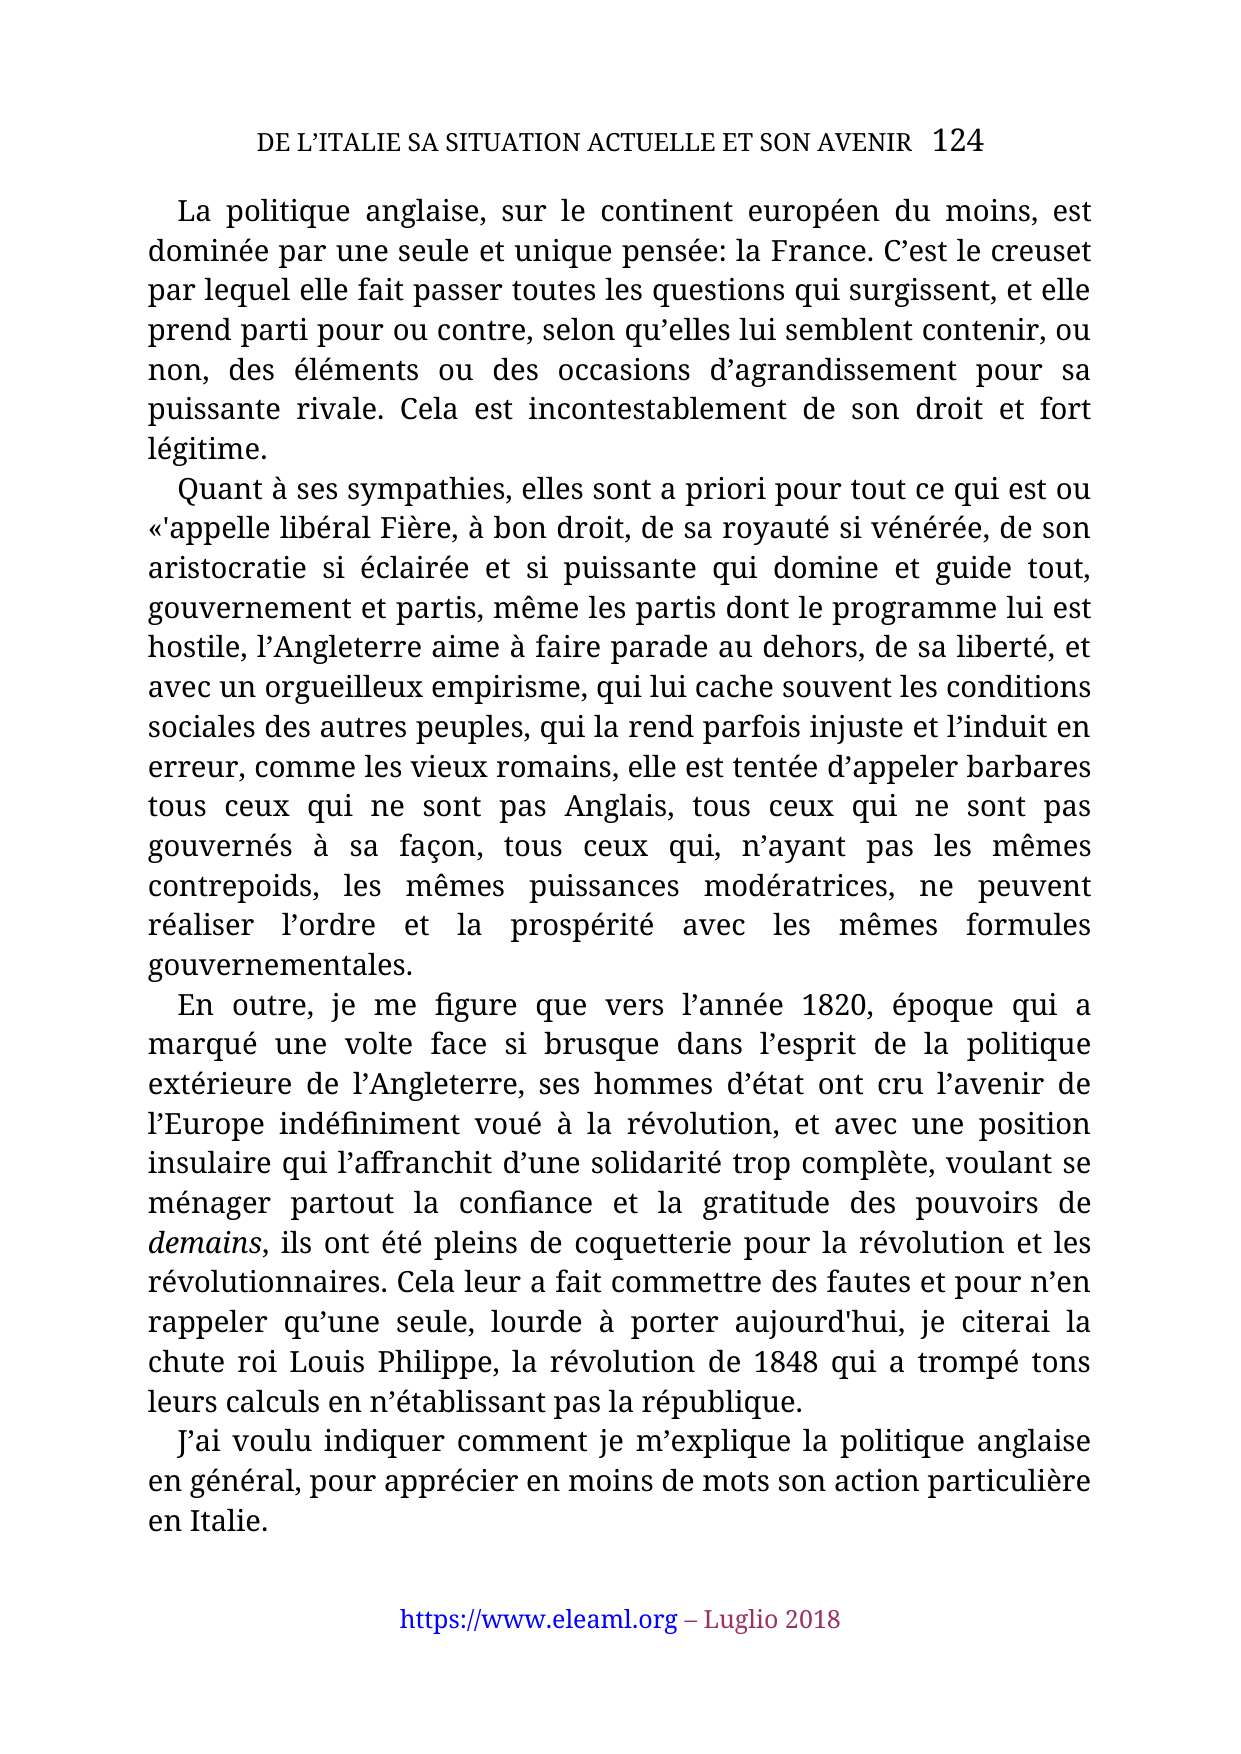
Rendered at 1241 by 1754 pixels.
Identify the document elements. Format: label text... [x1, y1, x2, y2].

text Quant à ses sympathies, elles sont a priori pour tout ce qui est ou «'appelle libéral Fière, à bon droit, de sa royauté si vénérée, de son aristocratie si éclairée et si puissante qui domine et guide tout, gouvernement et partis, même les partis dont le programme lui est hostile, l’Angleterre aime à faire parade au dehors, de sa liberté, et avec un orgueilleux empirisme, qui lui cache souvent les conditions sociales des autres peuples, qui la rend parfois injuste et l’induit en erreur, comme les vieux romains, elle est tentée d’appeler barbares tous ceux qui ne sont pas Anglais, tous ceux qui ne sont pas gouvernés à sa façon, tous ceux qui, n’ayant pas les mêmes contrepoids, les mêmes puissances modératrices, ne peuvent réaliser l’ordre et la prospérité avec les mêmes formules gouvernementales. [148, 468, 1093, 984]
text J’ai voulu indiquer comment je m’explique la politique anglaise en général, pour apprécier en moins de mots son action particulière en Italie. [148, 1421, 1093, 1539]
text En outre, je me figure que vers l’année 1820, époque qui a marqué une volte face si brusque dans l’esprit de la politique extérieure de l’Angleterre, ses hommes d’état ont cru l’avenir de l’Europe indéfiniment voué à la révolution, et avec une position insulaire qui l’affranchit d’une solidarité trop complète, voulant se ménager partout la confiance et la gratitude des pouvoirs de demains, ils ont été pleins de coquetterie pour la révolution et les révolutionnaires. Cela leur a fait commettre des fautes et pour n’en rappeler qu’une seule, lourde à porter aujourd'hui, je citerai la chute roi Louis Philippe, la révolution de 1848 qui a trompé tons leurs calculs en n’établissant pas la république. [148, 984, 1093, 1421]
text La politique anglaise, sur le continent européen du moins, est dominée par une seule et unique pensée: la France. C’est le creuset par lequel elle fait passer toutes les questions qui surgissent, et elle prend parti pour ou contre, selon qu’elles lui semblent contenir, ou non, des éléments ou des occasions d’agrandissement pour sa puissante rivale. Cela est incontestablement de son droit et fort légitime. [148, 190, 1093, 468]
